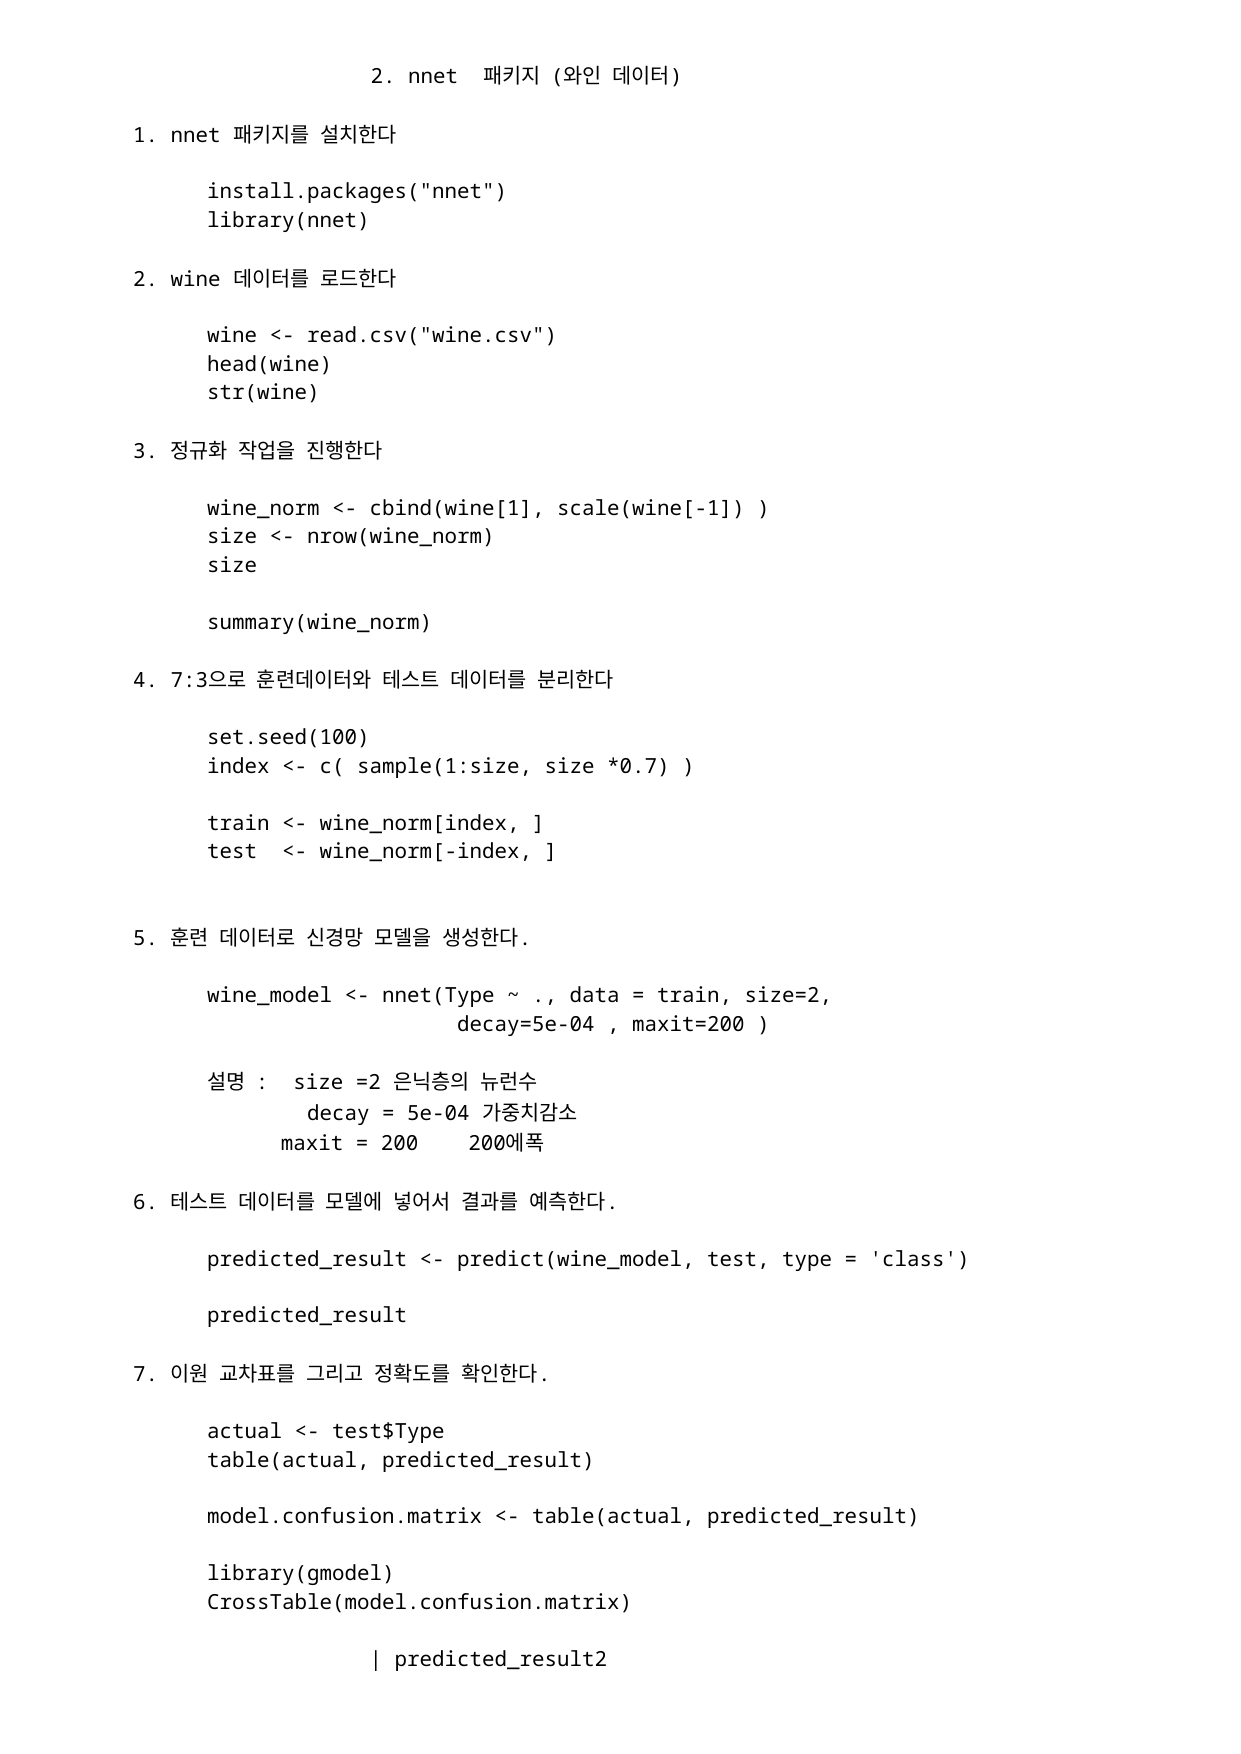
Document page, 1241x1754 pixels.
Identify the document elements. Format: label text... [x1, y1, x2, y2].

text table(actual, predicted_result) [59, 1445, 1181, 1473]
text decay = 5e-04 가중치감소 [59, 1096, 1181, 1126]
text decay=5e-04 , maxit=200 ) [59, 1009, 1181, 1037]
text library(gmodel) [59, 1558, 1181, 1587]
text wine <- read.csv("wine.csv") [59, 321, 1181, 349]
text | predicted_result2 [59, 1644, 1181, 1672]
text maxit = 200 200에폭 [59, 1126, 1181, 1157]
text actual <- test$Type [59, 1416, 1181, 1445]
text model.confusion.matrix <- table(actual, predicted_result) [59, 1502, 1181, 1530]
text predicted_result <- predict(wine_model, test, type = 'class') [59, 1244, 1181, 1272]
text set.seed(100) [59, 722, 1181, 751]
text predicted_result [59, 1301, 1181, 1329]
text 5. 훈련 데이터로 신경망 모델을 생성한다. [59, 922, 1181, 952]
text size [59, 550, 1181, 578]
text head(wine) [59, 349, 1181, 377]
text size <- nrow(wine_norm) [59, 522, 1181, 550]
text 7. 이원 교차표를 그리고 정확도를 확인한다. [59, 1357, 1181, 1388]
text summary(wine_norm) [59, 607, 1181, 635]
text 설명 : size =2 은닉층의 뉴런수 [59, 1066, 1181, 1096]
text wine_model <- nnet(Type ~ ., data = train, size=2, [59, 980, 1181, 1009]
text install.packages("nnet") [59, 177, 1181, 205]
text 1. nnet 패키지를 설치한다 [59, 118, 1181, 148]
text train <- wine_norm[index, ] [59, 808, 1181, 836]
text 2. nnet 패키지 (와인 데이터) [59, 59, 1181, 89]
text 2. wine 데이터를 로드한다 [59, 262, 1181, 292]
text wine_norm <- cbind(wine[1], scale(wine[-1]) ) [59, 493, 1181, 522]
text str(wine) [59, 377, 1181, 406]
text 3. 정규화 작업을 진행한다 [59, 434, 1181, 465]
text 6. 테스트 데이터를 모델에 넣어서 결과를 예측한다. [59, 1185, 1181, 1215]
text library(nnet) [59, 205, 1181, 233]
text test <- wine_norm[-index, ] [59, 836, 1181, 865]
text 4. 7:3으로 훈련데이터와 테스트 데이터를 분리한다 [59, 664, 1181, 694]
text index <- c( sample(1:size, size *0.7) ) [59, 751, 1181, 779]
text CrossTable(model.confusion.matrix) [59, 1587, 1181, 1615]
